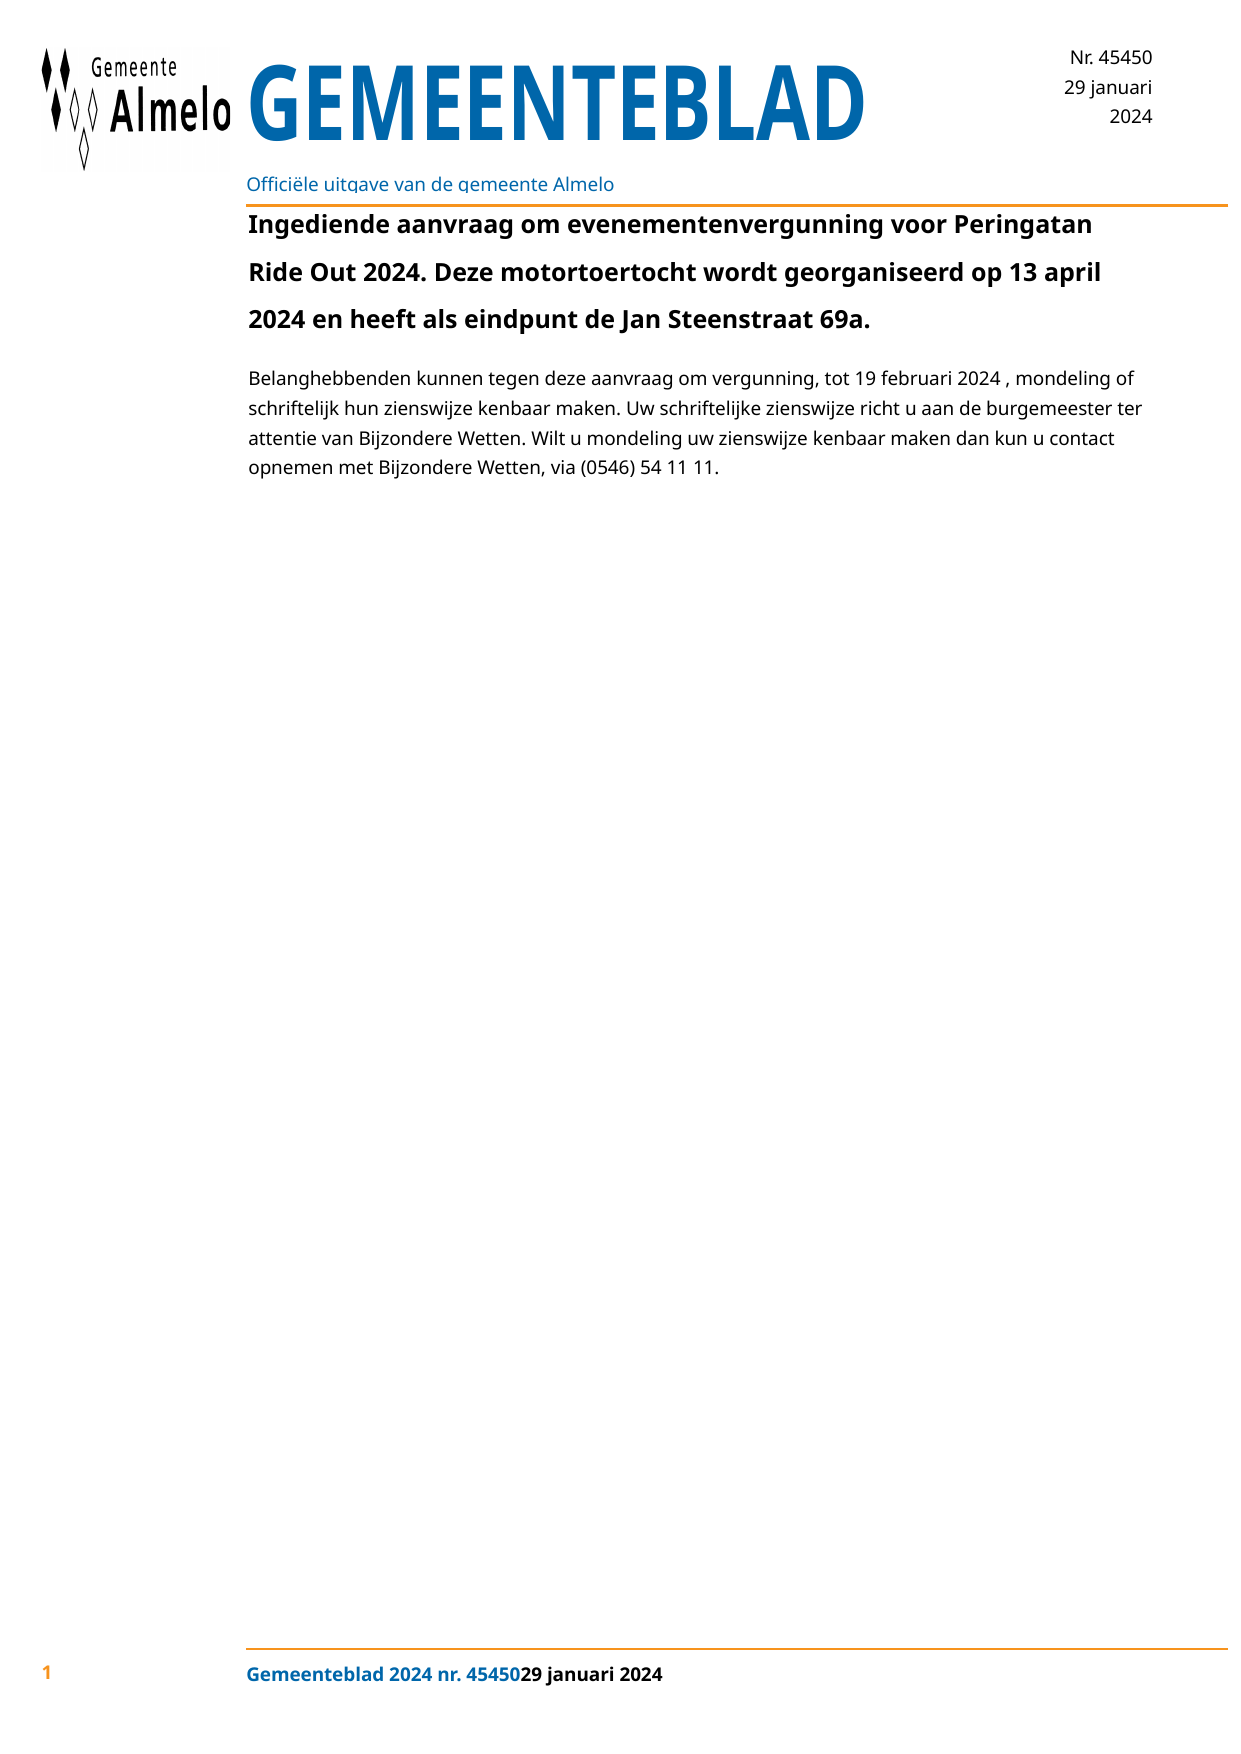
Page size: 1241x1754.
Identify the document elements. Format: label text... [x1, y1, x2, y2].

text Ingediende aanvraag om evenementenvergunning voor Peringatan Ride Out 2024. Deze motortoertocht wordt georganiseerd op 13 april 2024 en heeft als eindpunt de Jan Steenstraat 69a. [248, 207, 1152, 336]
text Belanghebbenden kunnen tegen deze aanvraag om vergunning, tot 19 februari 2024 , mondeling of schriftelijk hun zienswijze kenbaar maken. Uw schriftelijke zienswijze richt u aan de burgemeester ter attentie van Bijzondere Wetten. Wilt u mondeling uw zienswijze kenbaar maken dan kun u contact opnemen met Bijzondere Wetten, via (0546) 54 11 11. [248, 366, 1152, 480]
picture [41, 47, 231, 172]
